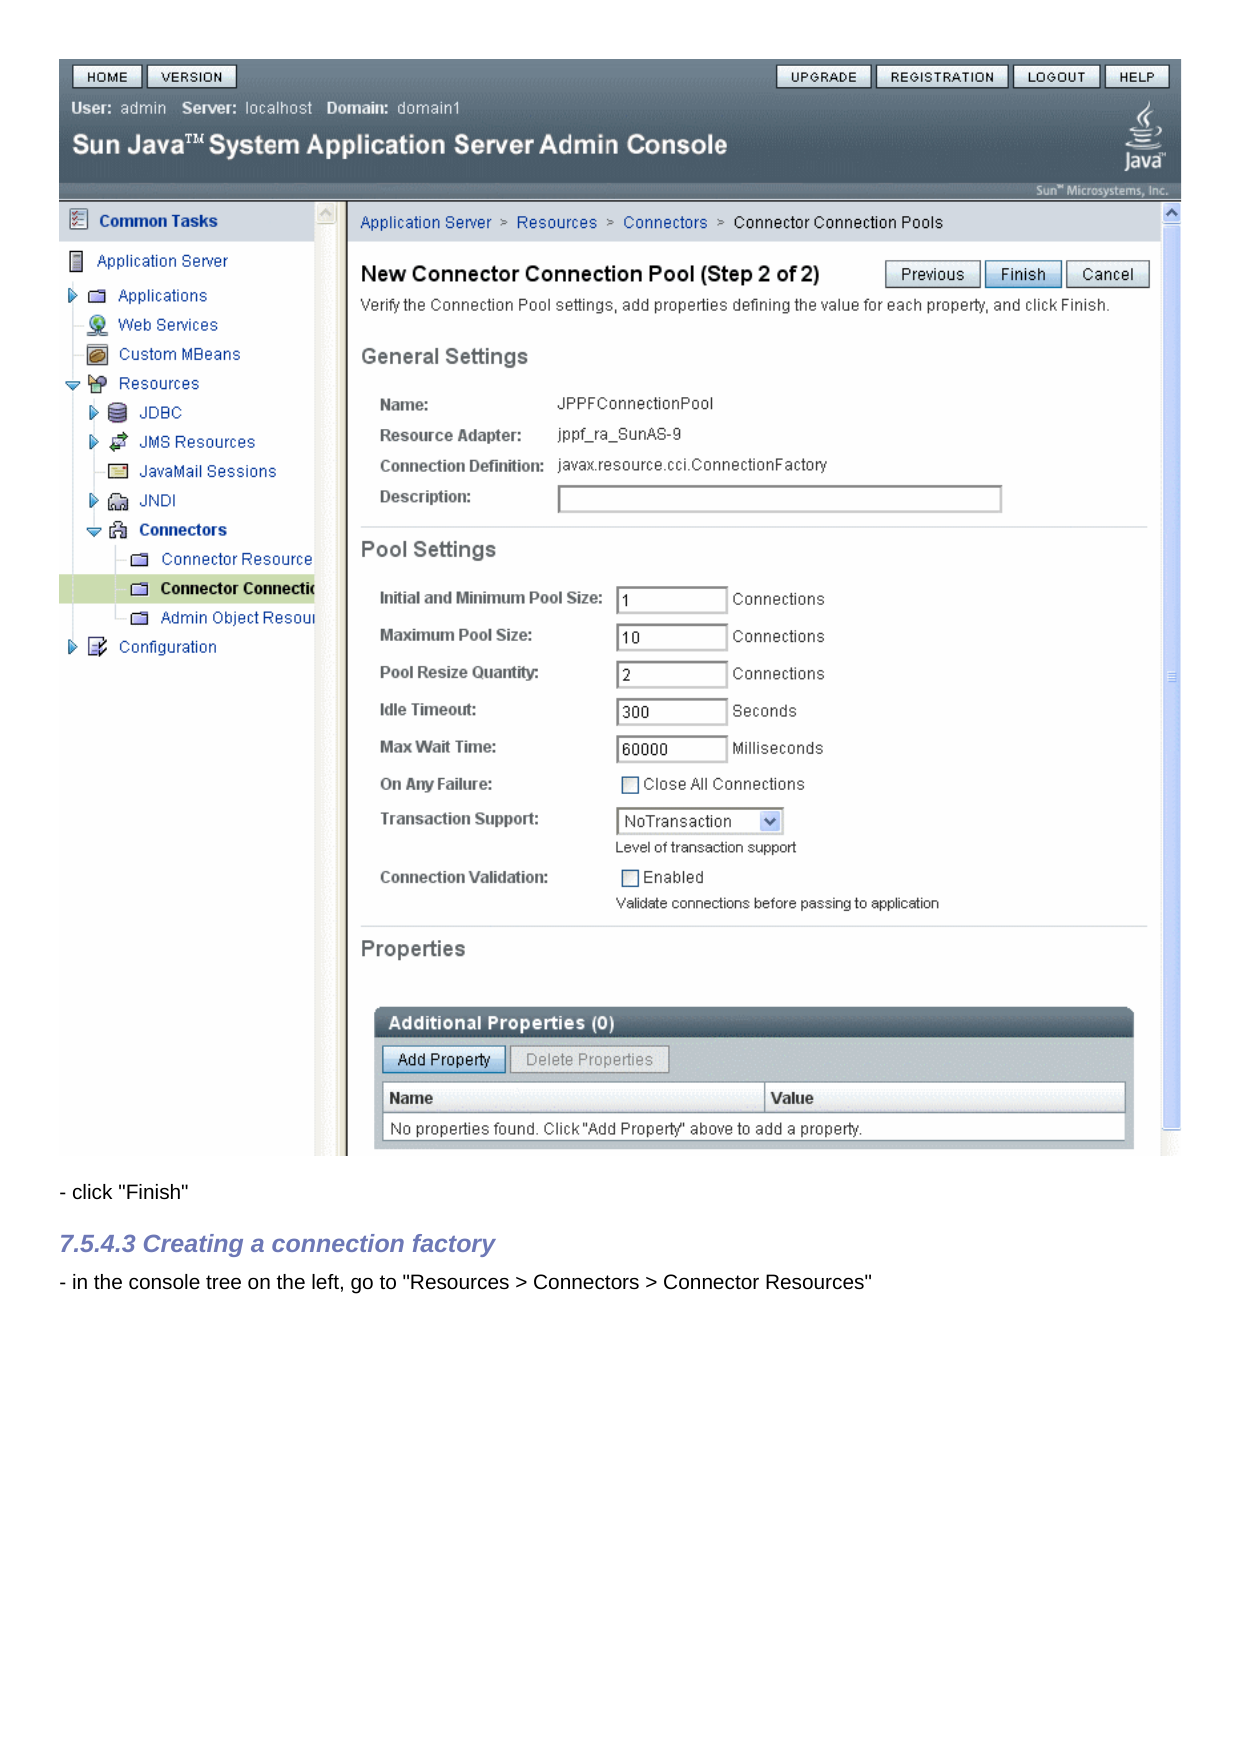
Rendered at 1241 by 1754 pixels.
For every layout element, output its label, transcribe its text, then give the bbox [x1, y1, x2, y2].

picture [59, 59, 1182, 1156]
subtitle Creating a connection factory [59, 1229, 1181, 1257]
text - click "Finish" [59, 1180, 1181, 1204]
text - in the console tree on the left, go to "Resources > Connectors > Connector Resources" [59, 1270, 1181, 1294]
